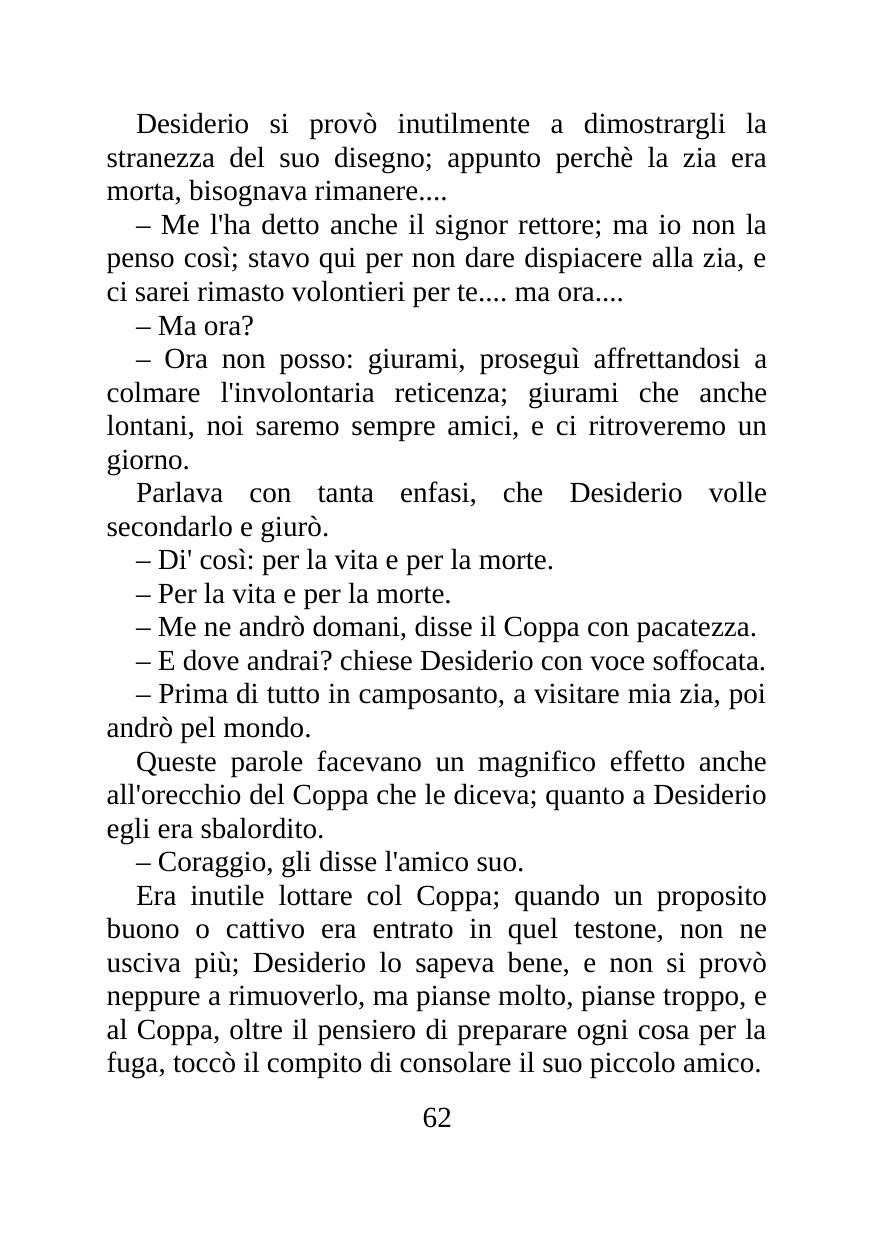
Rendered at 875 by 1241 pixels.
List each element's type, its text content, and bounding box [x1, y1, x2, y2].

text ‒ Coraggio, gli disse l'amico suo. [106, 844, 768, 878]
text ‒ Di' così: per la vita e per la morte. [106, 542, 768, 576]
text ‒ Ora non posso: giurami, proseguì affrettandosi a colmare l'involontaria reticenza; giurami che anche lontani, noi saremo sempre amici, e ci ritroveremo un giorno. [106, 341, 768, 475]
text Desiderio si provò inutilmente a dimostrargli la stranezza del suo disegno; appunto perchè la zia era morta, bisognava rimanere.... [106, 106, 768, 207]
text ‒ Per la vita e per la morte. [106, 576, 768, 609]
text Era inutile lottare col Coppa; quando un proposito buono o cattivo era entrato in quel testone, non ne usciva più; Desiderio lo sapeva bene, e non si provò neppure a rimuoverlo, ma pianse molto, pianse troppo, e al Coppa, oltre il pensiero di preparare ogni cosa per la fuga, toccò il compito di consolare il suo piccolo amico. [106, 878, 768, 1079]
text ‒ Ma ora? [106, 308, 768, 341]
text Queste parole facevano un magnifico effetto anche all'orecchio del Coppa che le diceva; quanto a Desiderio egli era sbalordito. [106, 744, 768, 844]
text ‒ E dove andrai? chiese Desiderio con voce soffocata. [106, 643, 768, 677]
text ‒ Me ne andrò domani, disse il Coppa con pacatezza. [106, 609, 768, 643]
text ‒ Prima di tutto in camposanto, a visitare mia zia, poi andrò pel mondo. [106, 677, 768, 744]
text ‒ Me l'ha detto anche il signor rettore; ma io non la penso così; stavo qui per non dare dispiacere alla zia, e ci sarei rimasto volontieri per te.... ma ora.... [106, 207, 768, 308]
text Parlava con tanta enfasi, che Desiderio volle secondarlo e giurò. [106, 475, 768, 542]
